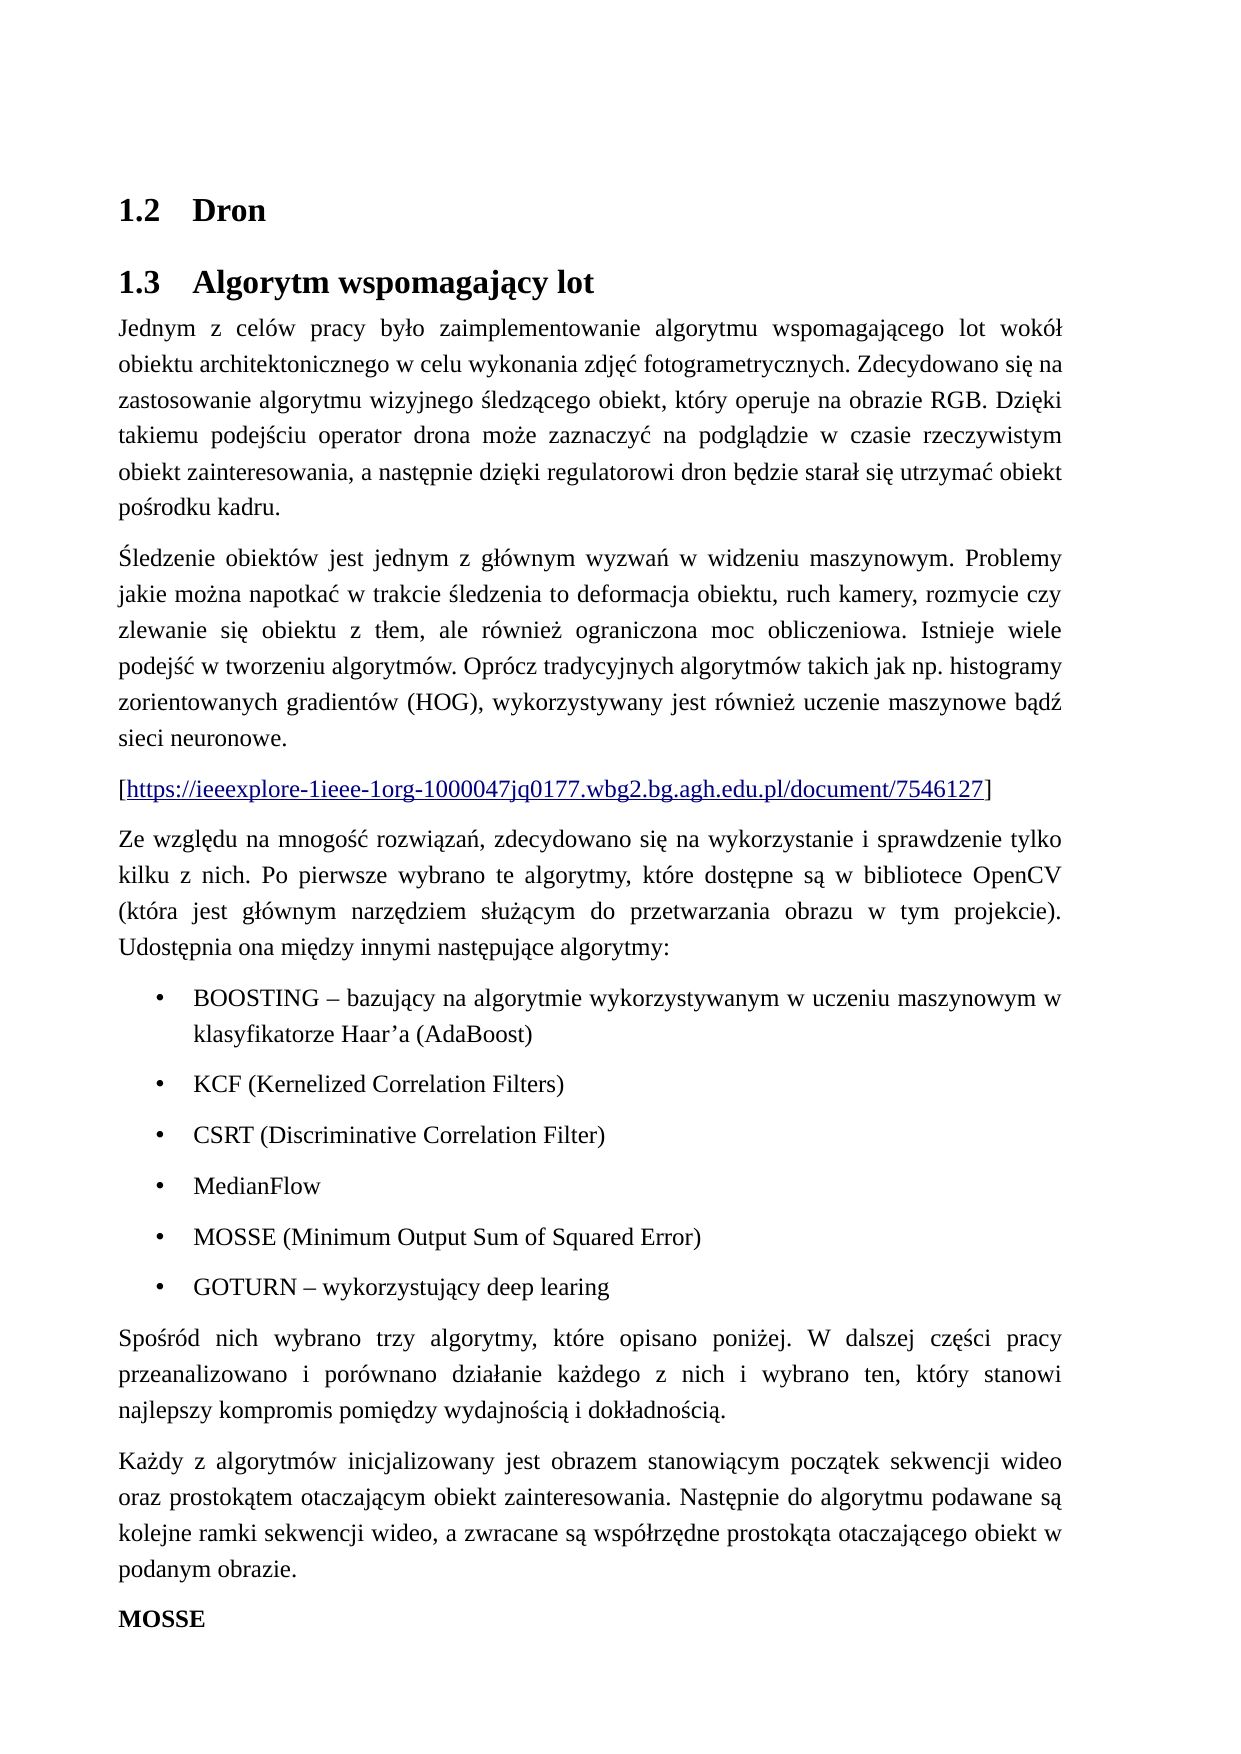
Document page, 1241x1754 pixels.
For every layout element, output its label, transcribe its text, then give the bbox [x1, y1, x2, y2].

text Spośród nich wybrano trzy algorytmy, które opisano poniżej. W dalszej części pracy przeanalizowano i porównano działanie każdego z nich i wybrano ten, który stanowi najlepszy kompromis pomiędzy wydajnością i dokładnością. [118, 1323, 1063, 1424]
text Jednym z celów pracy było zaimplementowanie algorytmu wspomagającego lot wokół obiektu architektonicznego w celu wykonania zdjęć fotogrametrycznych. Zdecydowano się na zastosowanie algorytmu wizyjnego śledzącego obiekt, który operuje na obrazie RGB. Dzięki takiemu podejściu operator drona może zaznaczyć na podglądzie w czasie rzeczywistym obiekt zainteresowania, a następnie dzięki regulatorowi dron będzie starał się utrzymać obiekt pośrodku kadru. [118, 313, 1063, 521]
text Ze względu na mnogość rozwiązań, zdecydowano się na wykorzystanie i sprawdzenie tylko kilku z nich. Po pierwsze wybrano te algorytmy, które dostępne są w bibliotece OpenCV (która jest głównym narzędziem służącym do przetwarzania obrazu w tym projekcie). Udostępnia ona między innymi następujące algorytmy: [118, 824, 1063, 961]
text Śledzenie obiektów jest jednym z głównym wyzwań w widzeniu maszynowym. Problemy jakie można napotkać w trakcie śledzenia to deformacja obiektu, ruch kamery, rozmycie czy zlewanie się obiektu z tłem, ale również ograniczona moc obliczeniowa. Istnieje wiele podejść w tworzeniu algorytmów. Oprócz tradycyjnych algorytmów takich jak np. histogramy zorientowanych gradientów (HOG), wykorzystywany jest również uczenie maszynowe bądź sieci neuronowe. [118, 543, 1063, 752]
text Każdy z algorytmów inicjalizowany jest obrazem stanowiącym początek sekwencji wideo oraz prostokątem otaczającym obiekt zainteresowania. Następnie do algorytmu podawane są kolejne ramki sekwencji wideo, a zwracane są współrzędne prostokąta otaczającego obiekt w podanym obrazie. [118, 1446, 1063, 1582]
list MedianFlow [156, 1171, 1063, 1200]
text [https://ieeexplore-1ieee-1org-1000047jq0177.wbg2.bg.agh.edu.pl/document/7546127] [118, 774, 1063, 802]
text MOSSE [118, 1604, 1063, 1633]
subtitle Algorytm wspomagający lot [118, 262, 1063, 300]
list BOOSTING – bazujący na algorytmie wykorzystywanym w uczeniu maszynowym w klasyfikatorze Haar’a (AdaBoost) [156, 983, 1063, 1048]
list GOTURN – wykorzystujący deep learing [156, 1272, 1063, 1301]
subtitle Dron [118, 190, 1063, 228]
list MOSSE (Minimum Output Sum of Squared Error) [156, 1222, 1063, 1251]
list CSRT (Discriminative Correlation Filter) [156, 1120, 1063, 1149]
list KCF (Kernelized Correlation Filters) [156, 1069, 1063, 1098]
